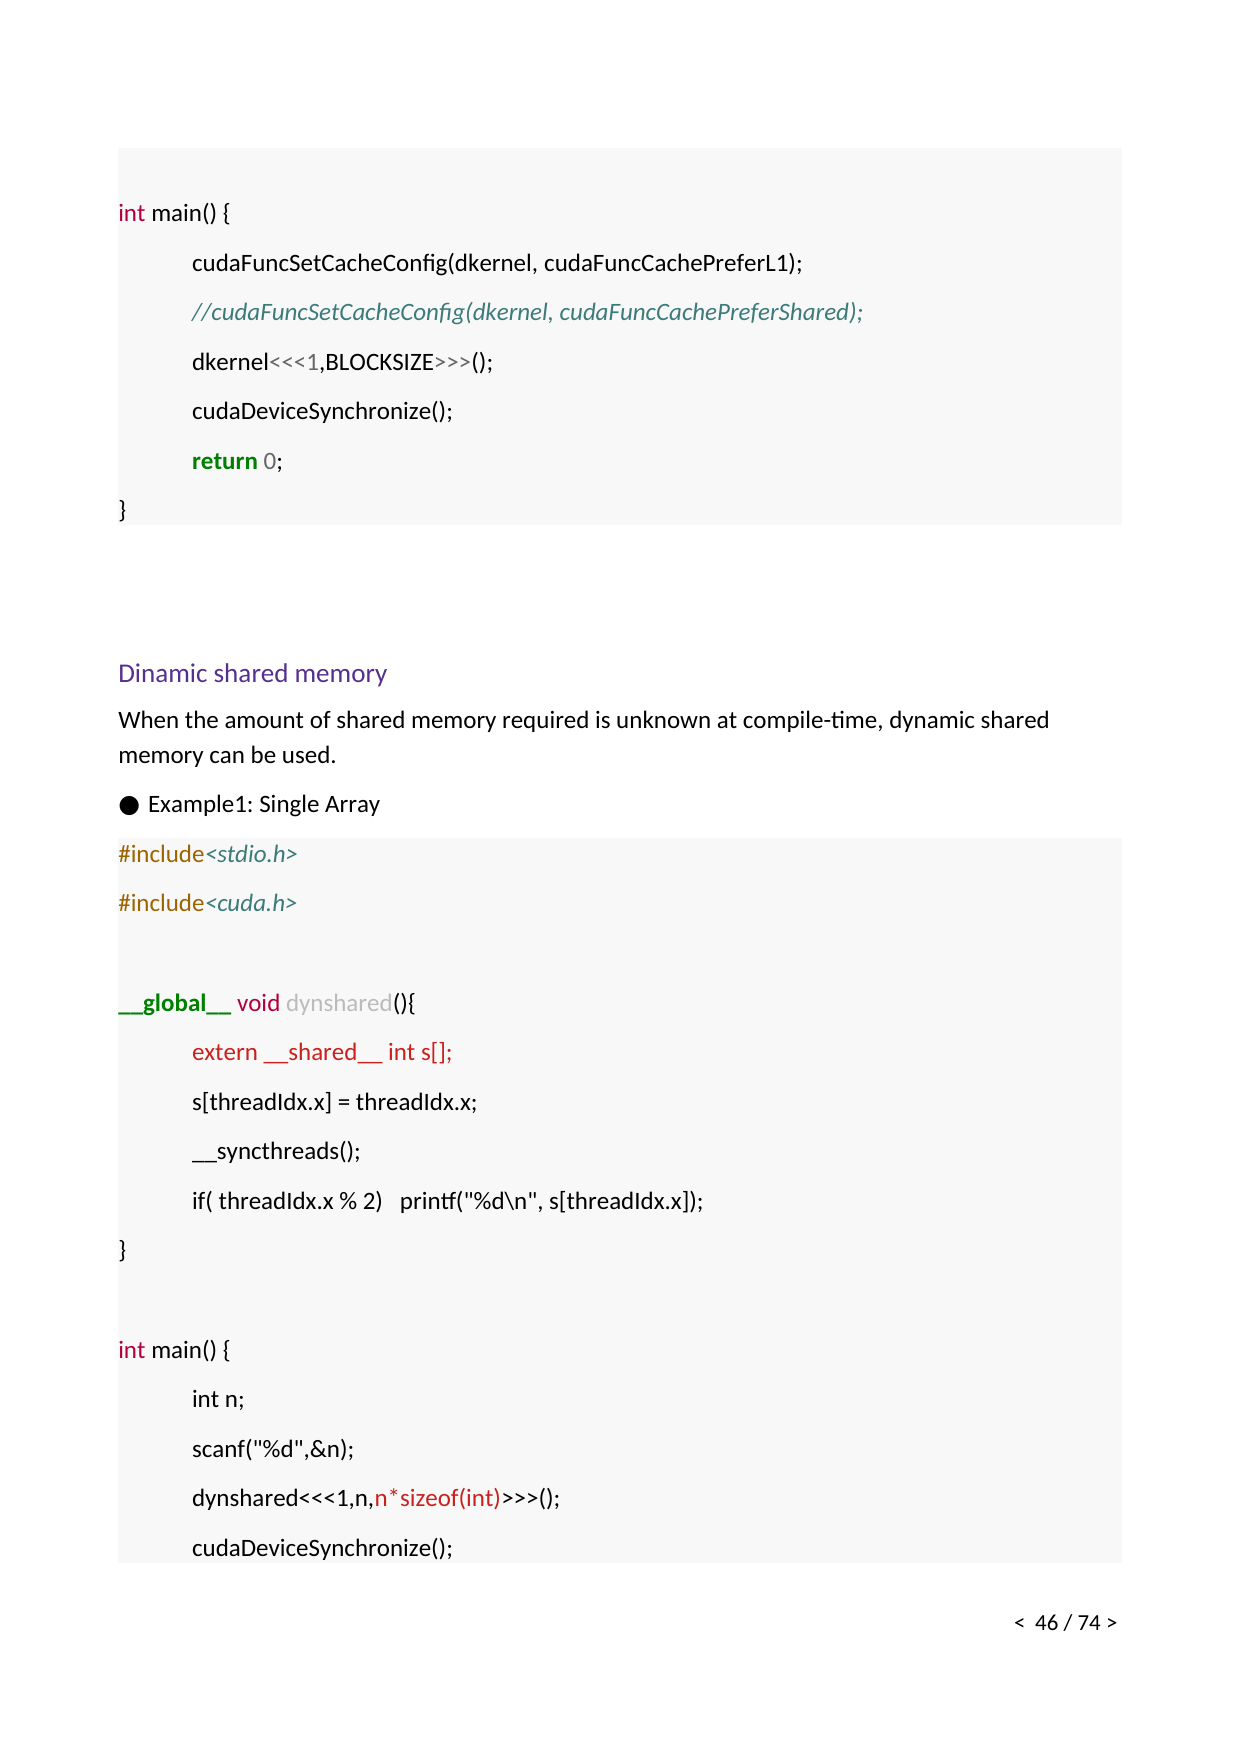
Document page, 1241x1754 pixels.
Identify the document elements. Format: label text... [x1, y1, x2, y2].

text dkernel<<<1,BLOCKSIZE>>>(); [118, 346, 1122, 376]
text s[threadIdx.x] = threadIdx.x; [118, 1086, 1122, 1116]
subtitle Dinamic shared memory [118, 656, 1122, 689]
text int n; [118, 1383, 1122, 1414]
text dynshared<<<1,n,n*sizeof(int)>>>(); [118, 1482, 1122, 1513]
text if( threadIdx.x % 2) printf("%d\n", s[threadIdx.x]); [118, 1185, 1122, 1216]
text return 0; [118, 445, 1122, 476]
text extern __shared__ int s[]; [118, 1036, 1122, 1067]
text cudaDeviceSynchronize(); [118, 1532, 1122, 1563]
text ● Example1: Single Array [118, 788, 1122, 819]
text #include<stdio.h> [118, 838, 1122, 868]
text } [118, 1234, 1122, 1265]
text __syncthreads(); [118, 1135, 1122, 1166]
text scanf("%d",&n); [118, 1433, 1122, 1463]
text int main() { [118, 1334, 1122, 1364]
text int main() { [118, 197, 1122, 228]
text __global__ void dynshared(){ [118, 987, 1122, 1017]
text #include<cuda.h> [118, 887, 1122, 918]
text } [118, 495, 1122, 525]
text //cudaFuncSetCacheConfig(dkernel, cudaFuncCachePreferShared); [118, 296, 1122, 327]
text When the amount of shared memory required is unknown at compile-time, dynamic shared memory can be used. [118, 704, 1122, 769]
text cudaFuncSetCacheConfig(dkernel, cudaFuncCachePreferL1); [118, 247, 1122, 277]
text cudaDeviceSynchronize(); [118, 396, 1122, 426]
